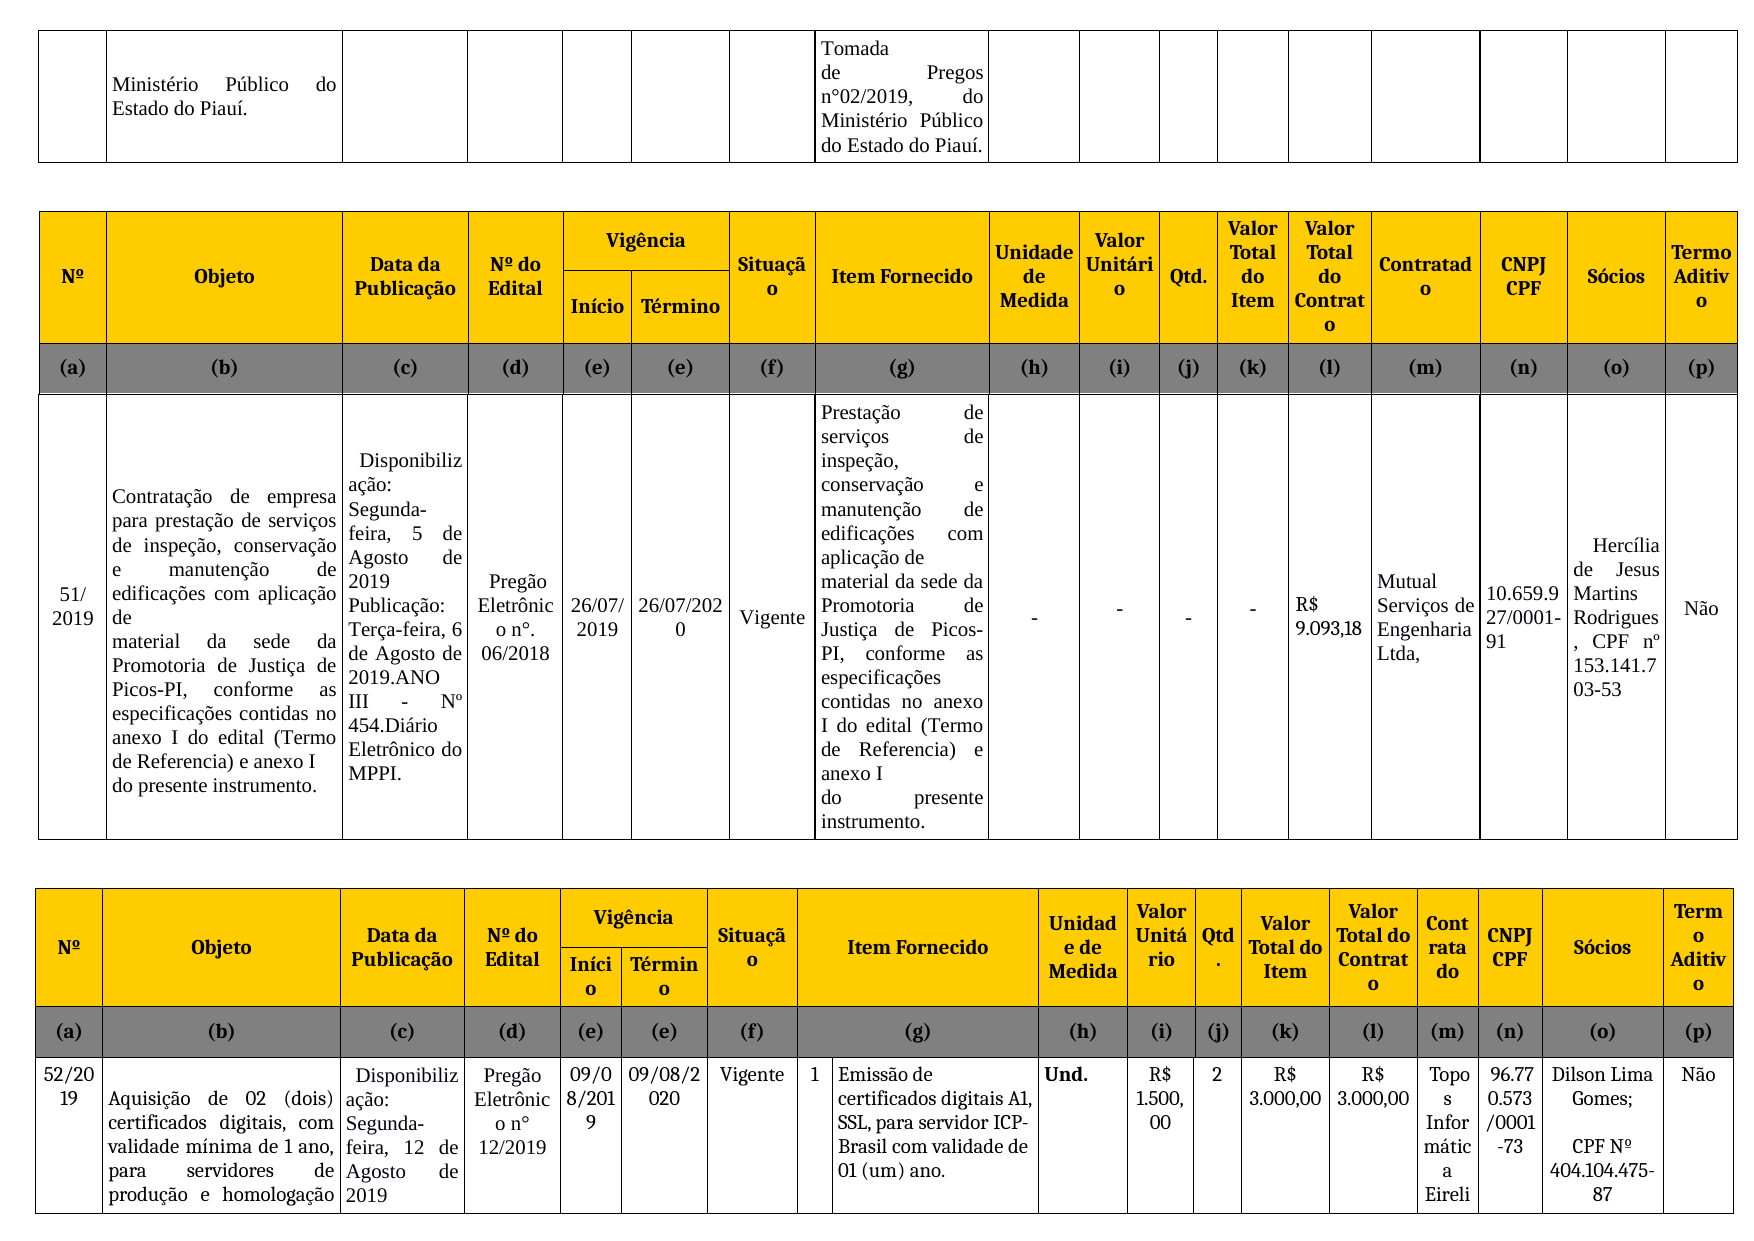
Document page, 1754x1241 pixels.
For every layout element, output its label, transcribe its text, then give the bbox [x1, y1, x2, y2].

table_header Sócios [1543, 889, 1663, 1006]
table_cell - [1080, 31, 1159, 162]
table_cell (a) [40, 344, 106, 393]
table_header Unidade de Medida [990, 212, 1079, 343]
table_cell 96.770.573/0001-73 [1479, 1058, 1542, 1213]
table_header Item Fornecido [798, 889, 1038, 1006]
table_cell Não [1664, 1058, 1733, 1213]
table_cell (e) [632, 344, 729, 393]
table_cell (m) [1418, 1007, 1478, 1057]
table_cell 1 [798, 1058, 832, 1213]
table_cell (o) [1568, 344, 1665, 393]
table_cell (b) [103, 1007, 340, 1057]
table_header Unidade de Medida [1039, 889, 1127, 1006]
table_cell Disponibilização: Segunda-feira, 5 de Agosto de 2019 Publicação: Terça-feira, 6 de Agosto de 2019.ANO III - Nº 454.Diário Eletrônico do MPPI. [343, 395, 467, 839]
table_cell (d) [465, 1007, 560, 1057]
table_cell (k) [1218, 344, 1288, 393]
table_cell 09/08/2019 [561, 1058, 621, 1213]
table_header Contratado [1418, 889, 1478, 1006]
table_cell [468, 31, 562, 162]
table_cell Vigente [708, 1058, 797, 1213]
table_cell [730, 31, 814, 162]
table_cell R$ 3.000,00 [1242, 1058, 1329, 1213]
table_cell [39, 31, 106, 162]
table_cell Início [564, 271, 631, 343]
table_header Contratado [1372, 212, 1480, 343]
table_cell (a) [36, 1007, 102, 1057]
table_cell (e) [622, 1007, 707, 1057]
table_header Vigência [561, 889, 707, 947]
table_header CNPJ CPF [1479, 889, 1542, 1006]
table_cell R$ 3.000,00 [1330, 1058, 1417, 1213]
table_header Valor Total do Contrato [1289, 212, 1371, 343]
table_cell (n) [1479, 1007, 1542, 1057]
table_header CNPJ CPF [1481, 212, 1567, 343]
table_cell - [1218, 395, 1288, 839]
table_cell Contratação de empresa para prestação de serviços de inspeção, conservação e manutenção de edificações com aplicação de material da sede da Promotoria de Justiça de Picos-PI, conforme as especificações contidas no anexo I do edital (Termo de Referencia) e anexo I do presente instrumento. [107, 395, 342, 839]
table_header Situação [708, 889, 797, 1006]
table_cell (p) [1666, 344, 1737, 393]
table_cell (i) [1080, 344, 1159, 393]
table_cell (h) [1039, 1007, 1127, 1057]
table_cell - [1160, 395, 1217, 839]
table_header Valor Total do Item [1218, 212, 1288, 343]
table_cell Vigente [730, 395, 814, 839]
table_cell (f) [708, 1007, 797, 1057]
table_cell Pregão Eletrônico n°. 06/2018 [468, 395, 562, 839]
table_cell Dilson Lima Gomes; CPF Nº 404.104.475-87 [1543, 1058, 1663, 1213]
table_cell (m) [1372, 344, 1480, 393]
table_cell [1289, 31, 1371, 162]
table_header Objeto [103, 889, 340, 1006]
table_header Nº [40, 212, 106, 343]
table_cell Mutual Serviços de Engenharia Ltda, [1372, 395, 1479, 839]
table_cell 10.659.927/0001-91 [1481, 395, 1567, 839]
table_cell - [989, 395, 1079, 839]
table_cell (e) [561, 1007, 621, 1057]
table_cell Pregão Eletrônico n° 12/2019 [465, 1058, 560, 1213]
table_header Vigência [564, 212, 729, 270]
table_cell (i) [1128, 1007, 1195, 1057]
table_cell Prestação de serviços de inspeção, conservação e manutenção de edificações com aplicação de material da sede da Promotoria de Justiça de Picos-PI, conforme as especificações contidas no anexo I do edital (Termo de Referencia) e anexo I do presente instrumento. [816, 395, 988, 839]
table_header Valor Total do Contrato [1330, 889, 1417, 1006]
table_cell - [1218, 31, 1288, 162]
table_cell (n) [1481, 344, 1567, 393]
table_header Valor Total do Item [1242, 889, 1329, 1006]
table_cell (o) [1543, 1007, 1663, 1057]
table_cell (d) [469, 344, 563, 393]
table_cell (g) [816, 344, 989, 393]
table_cell (c) [341, 1007, 464, 1057]
table_header Nº do Edital [465, 889, 560, 1006]
table_cell 51/ 2019 [39, 395, 106, 839]
table_cell (p) [1664, 1007, 1733, 1057]
table_header Valor Unitário [1128, 889, 1195, 1006]
table_header Nº do Edital [469, 212, 563, 343]
table_cell 26/07/2019 [563, 395, 631, 839]
table_header Nº [36, 889, 102, 1006]
table_cell [563, 31, 631, 162]
table_cell (g) [798, 1007, 1038, 1057]
table_cell R$ 1.500,00 [1128, 1058, 1193, 1213]
table_cell - [1160, 31, 1217, 162]
table_cell [1372, 31, 1479, 162]
table_cell Aquisição de 02 (dois) certificados digitais, com validade mínima de 1 ano, para servidores de produção e homologação [103, 1058, 340, 1213]
table_header Valor Unitário [1080, 212, 1159, 343]
table_cell [343, 31, 467, 162]
table_header Situação [730, 212, 815, 343]
table_cell (b) [107, 344, 342, 393]
table_header Data da Publicação [341, 889, 464, 1006]
table_cell Não [1666, 395, 1737, 839]
table_cell 52/2019 [36, 1058, 102, 1213]
table_header Qtd. [1196, 889, 1241, 1006]
table_header Objeto [107, 212, 342, 343]
table_cell [1666, 31, 1737, 162]
table_cell - [989, 31, 1079, 162]
table_header Data da Publicação [343, 212, 468, 343]
table_cell 09/08/2020 [622, 1058, 707, 1213]
table_cell (j) [1196, 1007, 1241, 1057]
table_cell 2 [1194, 1058, 1241, 1213]
table_cell Hercília de Jesus Martins Rodrigues, CPF nº 153.141.703-53 [1568, 395, 1665, 839]
table_cell (h) [990, 344, 1079, 393]
table_cell (e) [564, 344, 631, 393]
table_cell Tomada de Pregos n°02/2019, do Ministério Público do Estado do Piauí. [816, 31, 988, 162]
table_cell - [1080, 395, 1159, 839]
table_cell [1568, 31, 1665, 162]
table_cell (f) [730, 344, 815, 393]
table_header Sócios [1568, 212, 1665, 343]
table_cell Und. [1039, 1058, 1127, 1213]
table_cell (j) [1160, 344, 1217, 393]
table_cell Término [632, 271, 729, 343]
table_cell 26/07/2020 [632, 395, 729, 839]
table_cell (l) [1330, 1007, 1417, 1057]
table_cell (l) [1289, 344, 1371, 393]
table_cell R$ 9.093,18 [1289, 395, 1371, 839]
table_cell (c) [343, 344, 468, 393]
table_header Termo Aditivo [1666, 212, 1737, 343]
table_cell Disponibilização: Segunda-feira, 12 de Agosto de 2019 [341, 1058, 464, 1213]
table_cell Término [622, 948, 707, 1006]
table_cell Emissão de certificados digitais A1, SSL, para servidor ICP- Brasil com validade de 01 (um) ano. [833, 1058, 1038, 1213]
table_header Item Fornecido [816, 212, 989, 343]
table_cell [1481, 31, 1567, 162]
table_cell [632, 31, 729, 162]
table_cell (k) [1242, 1007, 1329, 1057]
table_cell Início [561, 948, 621, 1006]
table_cell Ministério Público do Estado do Piauí. [107, 31, 342, 162]
table_header Qtd. [1160, 212, 1217, 343]
table_cell Topos Informática Eireli [1418, 1058, 1478, 1213]
table_header Termo Aditivo [1664, 889, 1733, 1006]
